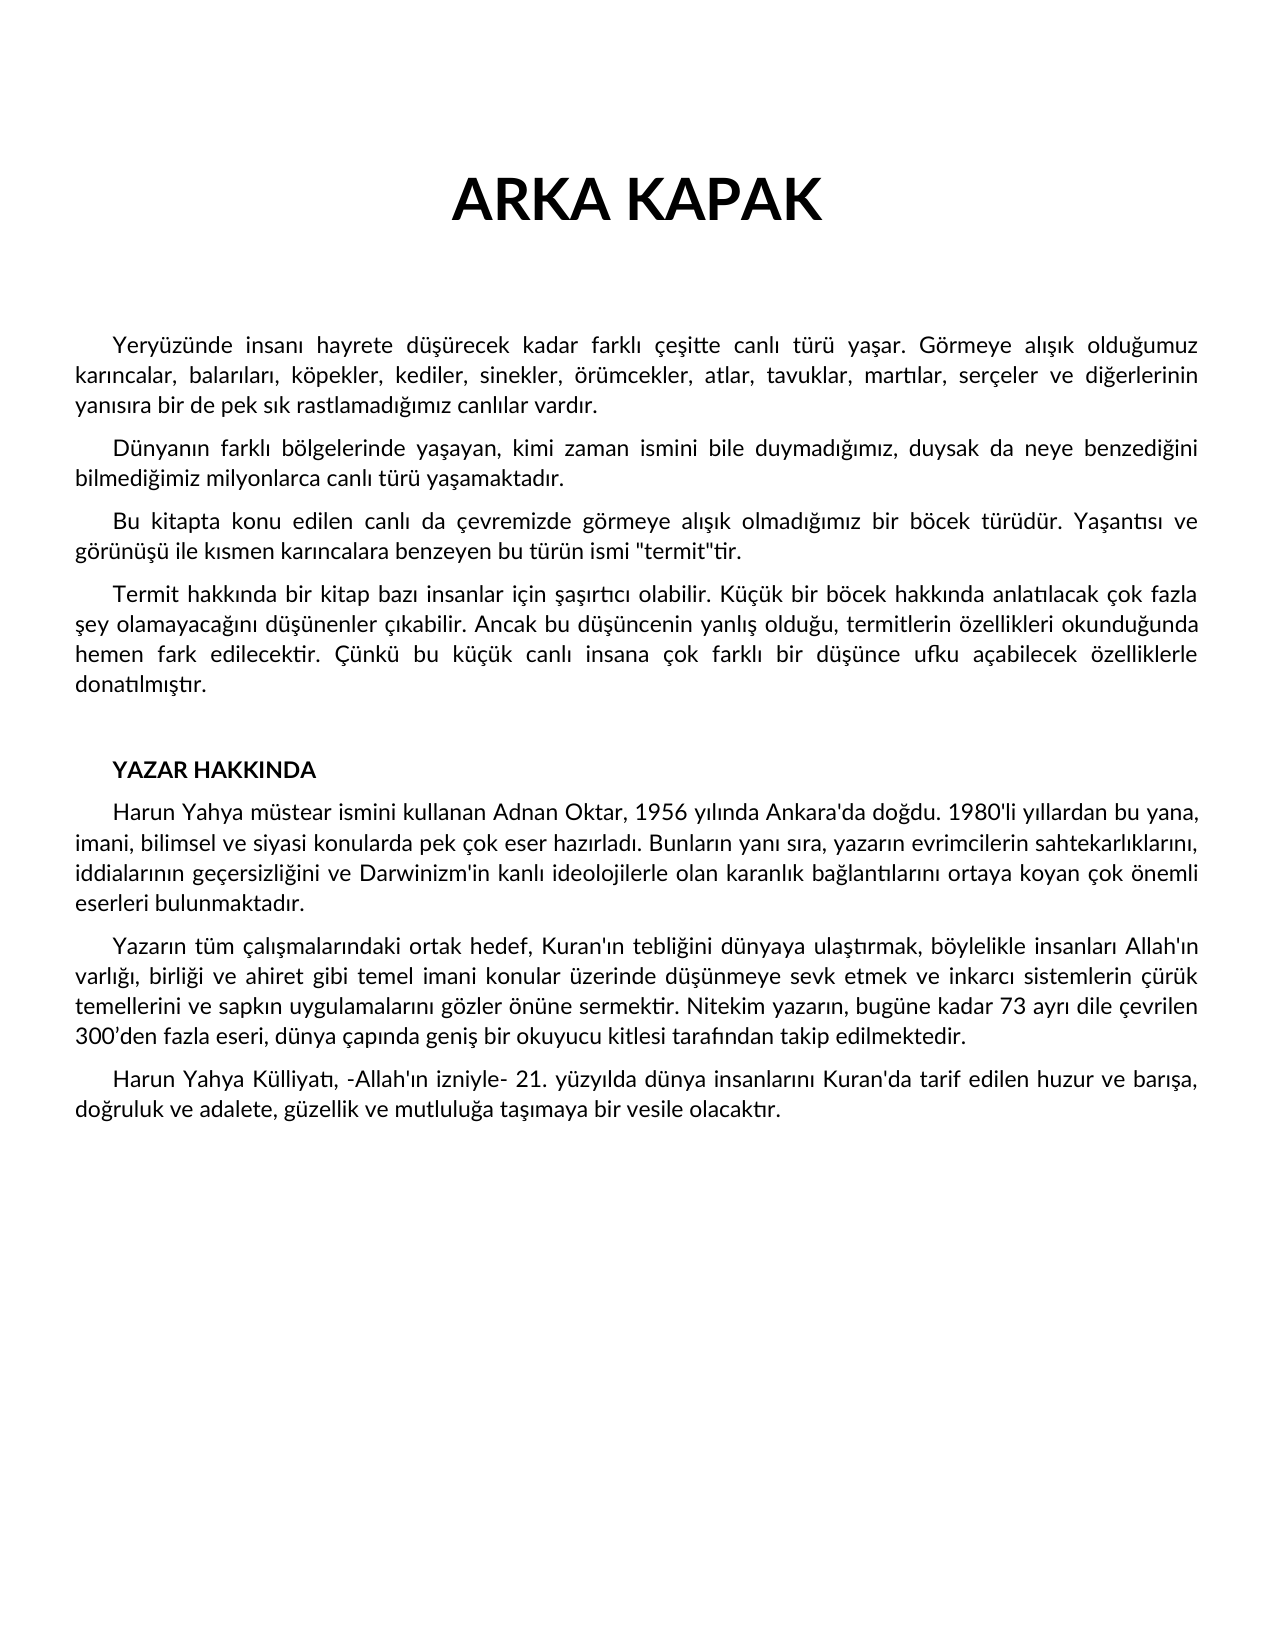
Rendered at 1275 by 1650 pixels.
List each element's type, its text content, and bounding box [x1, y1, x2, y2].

text Yazarın tüm çalışmalarındaki ortak hedef, Kuran'ın tebliğini dünyaya ulaştırmak, böylelikle insanları Allah'ın varlığı, birliği ve ahiret gibi temel imani konular üzerinde düşünmeye sevk etmek ve inkarcı sistemlerin çürük temellerini ve sapkın uygulamalarını gözler önüne sermektir. Nitekim yazarın, bugüne kadar 73 ayrı dile çevrilen 300’den fazla eseri, dünya çapında geniş bir okuyucu kitlesi tarafından takip edilmektedir. [75, 931, 1200, 1049]
text Dünyanın farklı bölgelerinde yaşayan, kimi zaman ismini bile duymadığımız, duysak da neye benzediğini bilmediğimiz milyonlarca canlı türü yaşamaktadır. [75, 433, 1200, 491]
text Harun Yahya müstear ismini kullanan Adnan Oktar, 1956 yılında Ankara'da doğdu. 1980'li yıllardan bu yana, imani, bilimsel ve siyasi konularda pek çok eser hazırladı. Bunların yanı sıra, yazarın evrimcilerin sahtekarlıklarını, iddialarının geçersizliğini ve Darwinizm'in kanlı ideolojilerle olan karanlık bağlantılarını ortaya koyan çok önemli eserleri bulunmaktadır. [75, 798, 1200, 916]
text YAZAR HAKKINDA [75, 755, 1200, 783]
text Harun Yahya Külliyatı, -Allah'ın izniyle- 21. yüzyılda dünya insanlarını Kuran'da tarif edilen huzur ve barışa, doğruluk ve adalete, güzellik ve mutluluğa taşımaya bir vesile olacaktır. [75, 1065, 1200, 1122]
text Termit hakkında bir kitap bazı insanlar için şaşırtıcı olabilir. Küçük bir böcek hakkında anlatılacak çok fazla şey olamayacağını düşünenler çıkabilir. Ancak bu düşüncenin yanlış olduğu, termitlerin özellikleri okunduğunda hemen fark edilecektir. Çünkü bu küçük canlı insana çok farklı bir düşünce ufku açabilecek özelliklerle donatılmıştır. [75, 579, 1200, 697]
text Bu kitapta konu edilen canlı da çevremizde görmeye alışık olmadığımız bir böcek türüdür. Yaşantısı ve görünüşü ile kısmen karıncalara benzeyen bu türün ismi "termit"tir. [75, 506, 1200, 564]
subtitle ARKA KAPAK [75, 162, 1200, 232]
text Yeryüzünde insanı hayrete düşürecek kadar farklı çeşitte canlı türü yaşar. Görmeye alışık olduğumuz karıncalar, balarıları, köpekler, kediler, sinekler, örümcekler, atlar, tavuklar, martılar, serçeler ve diğerlerinin yanısıra bir de pek sık rastlamadığımız canlılar vardır. [75, 330, 1200, 418]
